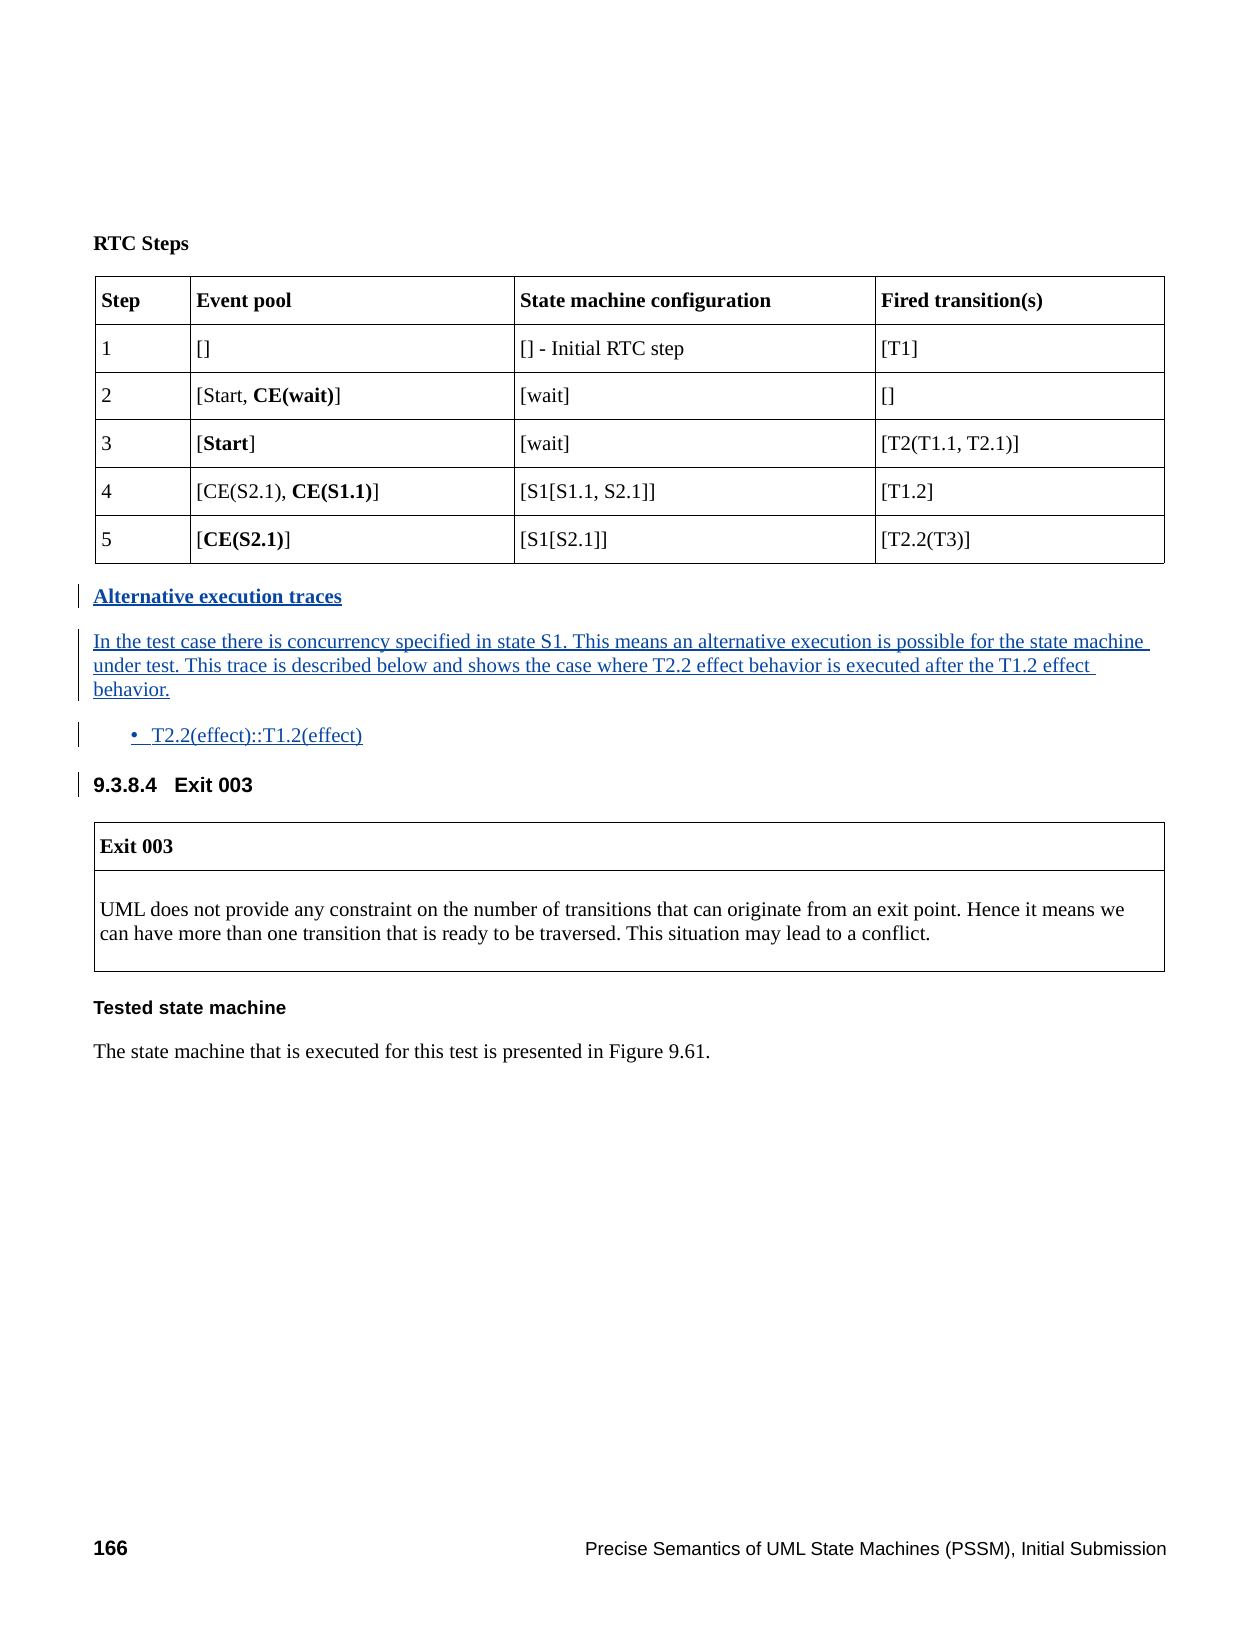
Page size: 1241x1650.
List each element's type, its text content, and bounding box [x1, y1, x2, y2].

table_cell [T1] [876, 325, 1164, 372]
table_cell [S1[S1.1, S2.1]] [515, 468, 875, 515]
table_header Fired transition(s) [876, 277, 1164, 324]
text RTC Steps [93, 231, 1164, 255]
table_cell [T1.2] [876, 468, 1164, 515]
table_cell 4 [96, 468, 190, 515]
list T2.2(effect)::T1.2(effect) [131, 722, 1164, 747]
text The state machine that is executed for this test is presented in Figure 9.61. [93, 1039, 1164, 1063]
subtitle Exit 003 [93, 772, 1164, 797]
table_cell [] - Initial RTC step [515, 325, 875, 372]
table_cell [Start] [191, 420, 514, 467]
table_cell [S1[S2.1]] [515, 516, 875, 562]
table_header Exit 003 [95, 823, 1164, 869]
table_cell [] [876, 373, 1164, 419]
table_cell [wait] [515, 420, 875, 467]
table_cell [Start, CE(wait)] [191, 373, 514, 419]
table_cell [CE(S2.1)] [191, 516, 514, 562]
table_cell UML does not provide any constraint on the number of transitions that can originate from an exit point. Hence it means we can have more than one transition that is ready to be traversed. This situation may lead to a conflict. [95, 871, 1164, 971]
table_cell 1 [96, 325, 190, 372]
table_cell [CE(S2.1), CE(S1.1)] [191, 468, 514, 515]
subtitle Tested state machine [93, 996, 1164, 1018]
table_header Step [96, 277, 190, 324]
table_cell [wait] [515, 373, 875, 419]
table_cell 3 [96, 420, 190, 467]
table_cell 2 [96, 373, 190, 419]
text In the test case there is concurrency specified in state S1. This means an alternative execution is possible for the state machine under test. This trace is described below and shows the case where T2.2 effect behavior is executed after the T1.2 effect behavior. [93, 629, 1164, 701]
table_header State machine configuration [515, 277, 875, 324]
text Alternative execution traces [93, 583, 1164, 608]
table_cell 5 [96, 516, 190, 562]
table_cell [T2.2(T3)] [876, 516, 1164, 562]
table_header Event pool [191, 277, 514, 324]
table_cell [T2(T1.1, T2.1)] [876, 420, 1164, 467]
table_cell [] [191, 325, 514, 372]
